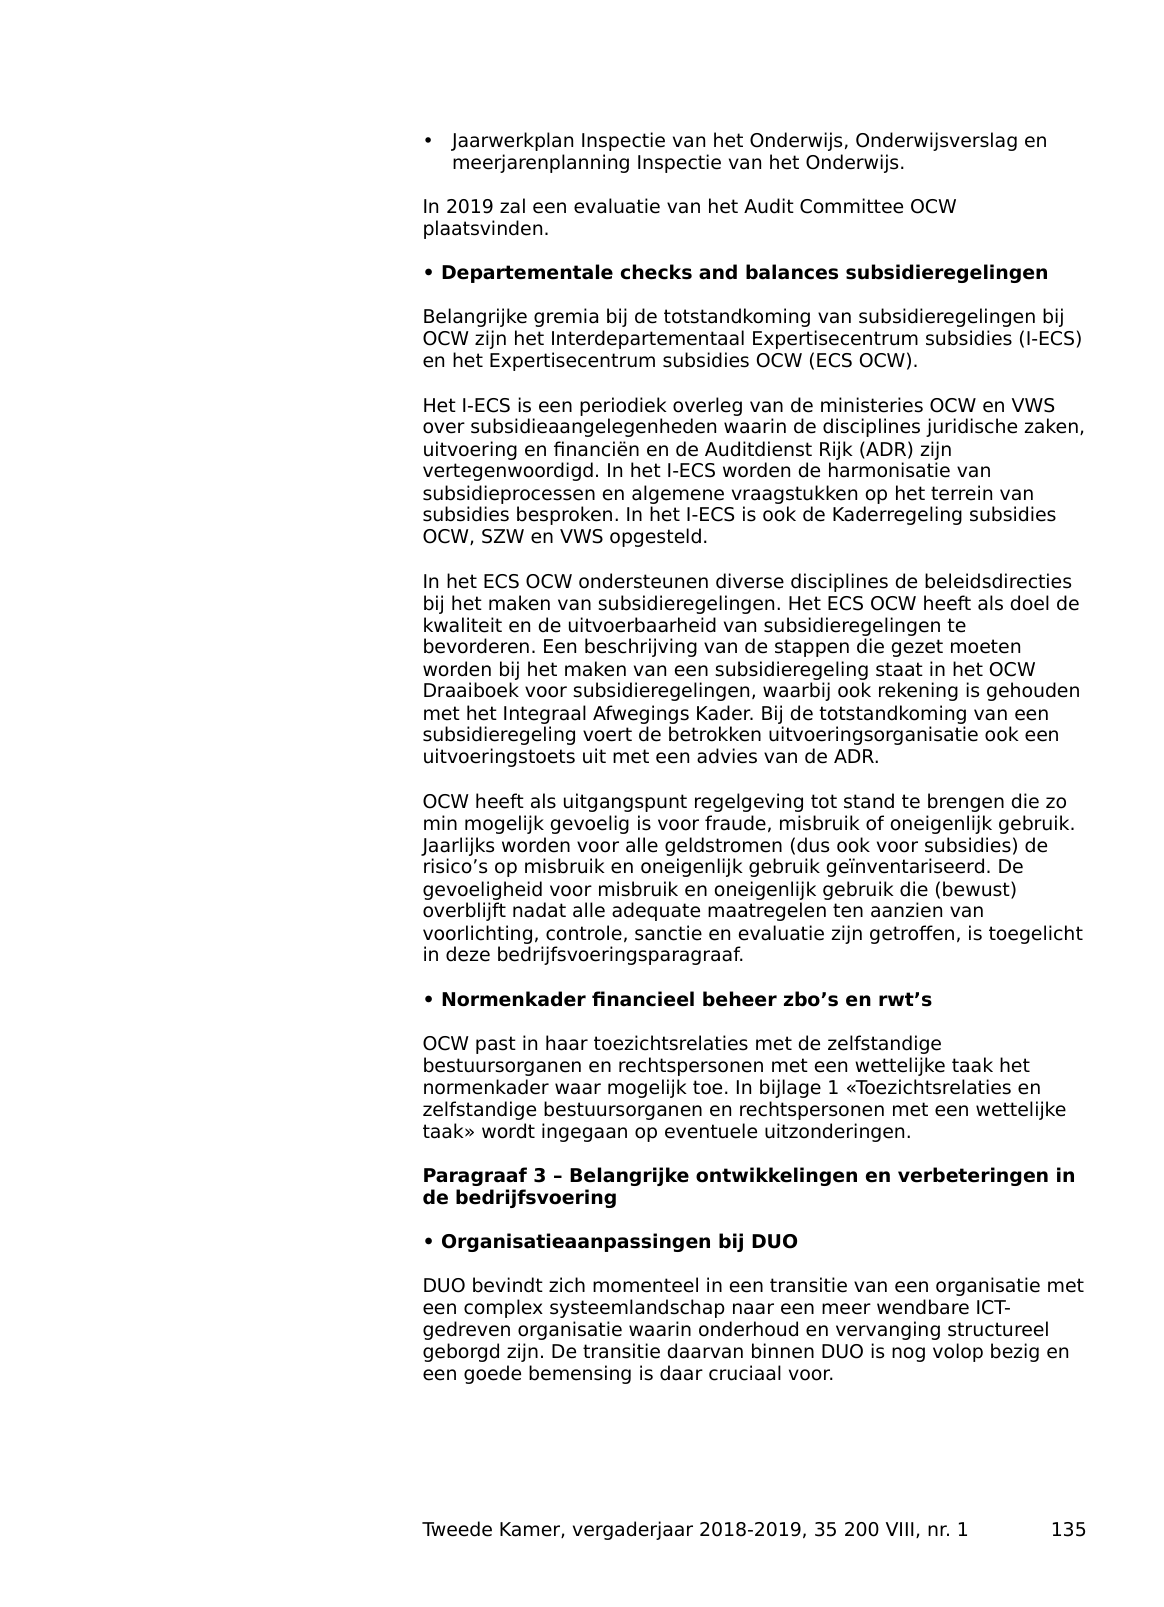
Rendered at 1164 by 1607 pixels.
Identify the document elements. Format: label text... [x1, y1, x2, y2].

subtitle Paragraaf 3 – Belangrijke ontwikkelingen en verbeteringen in de bedrijfsvoering [422, 1165, 1087, 1209]
subtitle • Normenkader financieel beheer zbo’s en rwt’s [422, 988, 1087, 1011]
subtitle • Organisatieaanpassingen bij DUO [422, 1231, 1087, 1253]
text OCW heeft als uitgangspunt regelgeving tot stand te brengen die zo min mogelijk gevoelig is voor fraude, misbruik of oneigenlijk gebruik. Jaarlijks worden voor alle geldstromen (dus ook voor subsidies) de risico’s op misbruik en oneigenlijk gebruik geïnventariseerd. De gevoeligheid voor misbruik en oneigenlijk gebruik die (bewust) overblijft nadat alle adequate maatregelen ten aanzien van voorlichting, controle, sanctie en evaluatie zijn getroffen, is toegelicht in deze bedrijfsvoeringsparagraaf. [422, 791, 1087, 966]
text • Jaarwerkplan Inspectie van het Onderwijs, Onderwijsverslag en meerjarenplanning Inspectie van het Onderwijs. [422, 130, 1087, 174]
text In het ECS OCW ondersteunen diverse disciplines de beleidsdirecties bij het maken van subsidieregelingen. Het ECS OCW heeft als doel de kwaliteit en de uitvoerbaarheid van subsidieregelingen te bevorderen. Een beschrijving van de stappen die gezet moeten worden bij het maken van een subsidieregeling staat in het OCW Draaiboek voor subsidieregelingen, waarbij ook rekening is gehouden met het Integraal Afwegings Kader. Bij de totstandkoming van een subsidieregeling voert de betrokken uitvoeringsorganisatie ook een uitvoeringstoets uit met een advies van de ADR. [422, 571, 1087, 768]
text Het I-ECS is een periodiek overleg van de ministeries OCW en VWS over subsidieaangelegenheden waarin de disciplines juridische zaken, uitvoering en financiën en de Auditdienst Rijk (ADR) zijn vertegenwoordigd. In het I-ECS worden de harmonisatie van subsidieprocessen en algemene vraagstukken op het terrein van subsidies besproken. In het I-ECS is ook de Kaderregeling subsidies OCW, SZW en VWS opgesteld. [422, 394, 1087, 548]
subtitle • Departementale checks and balances subsidieregelingen [422, 262, 1087, 284]
text DUO bevindt zich momenteel in een transitie van een organisatie met een complex systeemlandschap naar een meer wendbare ICT-gedreven organisatie waarin onderhoud en vervanging structureel geborgd zijn. De transitie daarvan binnen DUO is nog volop bezig en een goede bemensing is daar cruciaal voor. [422, 1275, 1087, 1385]
text Belangrijke gremia bij de totstandkoming van subsidieregelingen bij OCW zijn het Interdepartementaal Expertisecentrum subsidies (I-ECS) en het Expertisecentrum subsidies OCW (ECS OCW). [422, 306, 1087, 372]
text OCW past in haar toezichtsrelaties met de zelfstandige bestuursorganen en rechtspersonen met een wettelijke taak het normenkader waar mogelijk toe. In bijlage 1 «Toezichtsrelaties en zelfstandige bestuursorganen en rechtspersonen met een wettelijke taak» wordt ingegaan op eventuele uitzonderingen. [422, 1033, 1087, 1143]
text In 2019 zal een evaluatie van het Audit Committee OCW plaatsvinden. [422, 196, 1087, 240]
